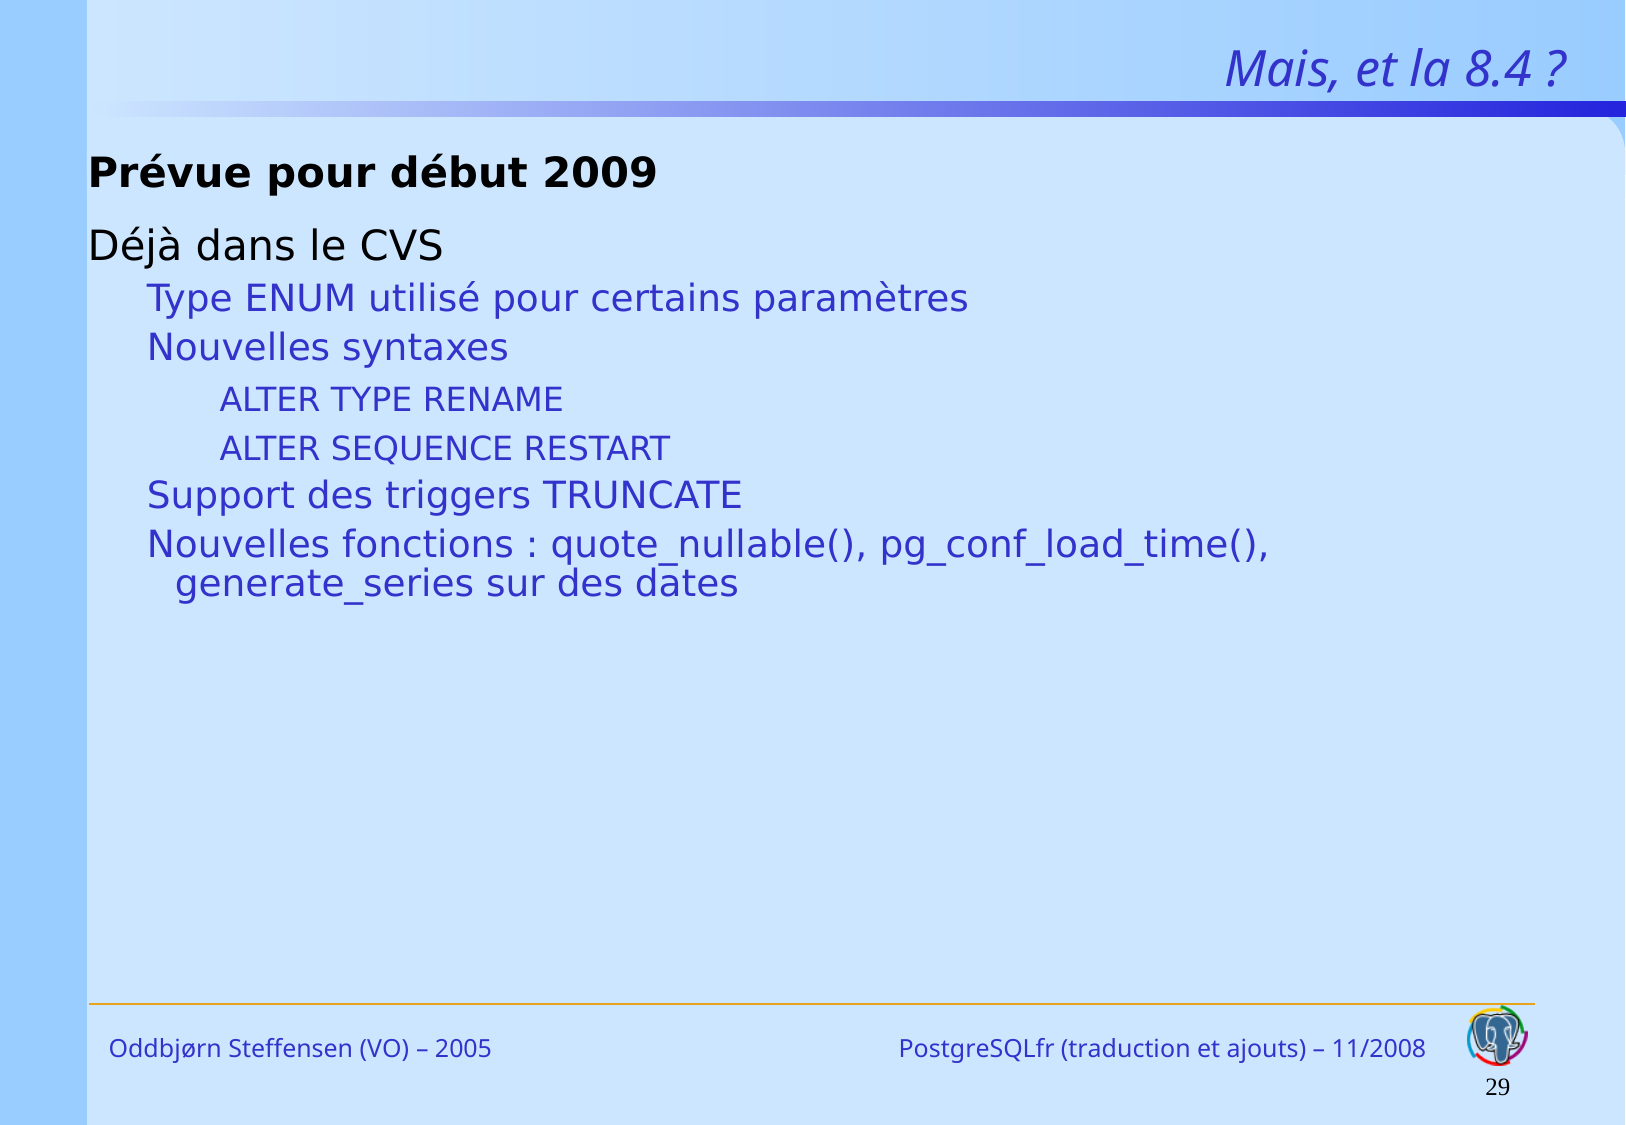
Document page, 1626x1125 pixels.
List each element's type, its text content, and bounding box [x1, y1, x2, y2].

title Mais, et la 8.4 ? [172, 0, 1567, 134]
picture [1467, 1005, 1528, 1066]
list Prévue pour début 2009 Déjà dans le CVS Type ENUM utilisé pour certains paramètres Nouvelles syntaxes ALTER TYPE RENAME ALTER SEQUENCE RESTART Support des triggers TRUNCATE Nouvelles fonctions : quote_nullable(), pg_conf_load_time(), generate_series sur des dates [87, 148, 1551, 957]
